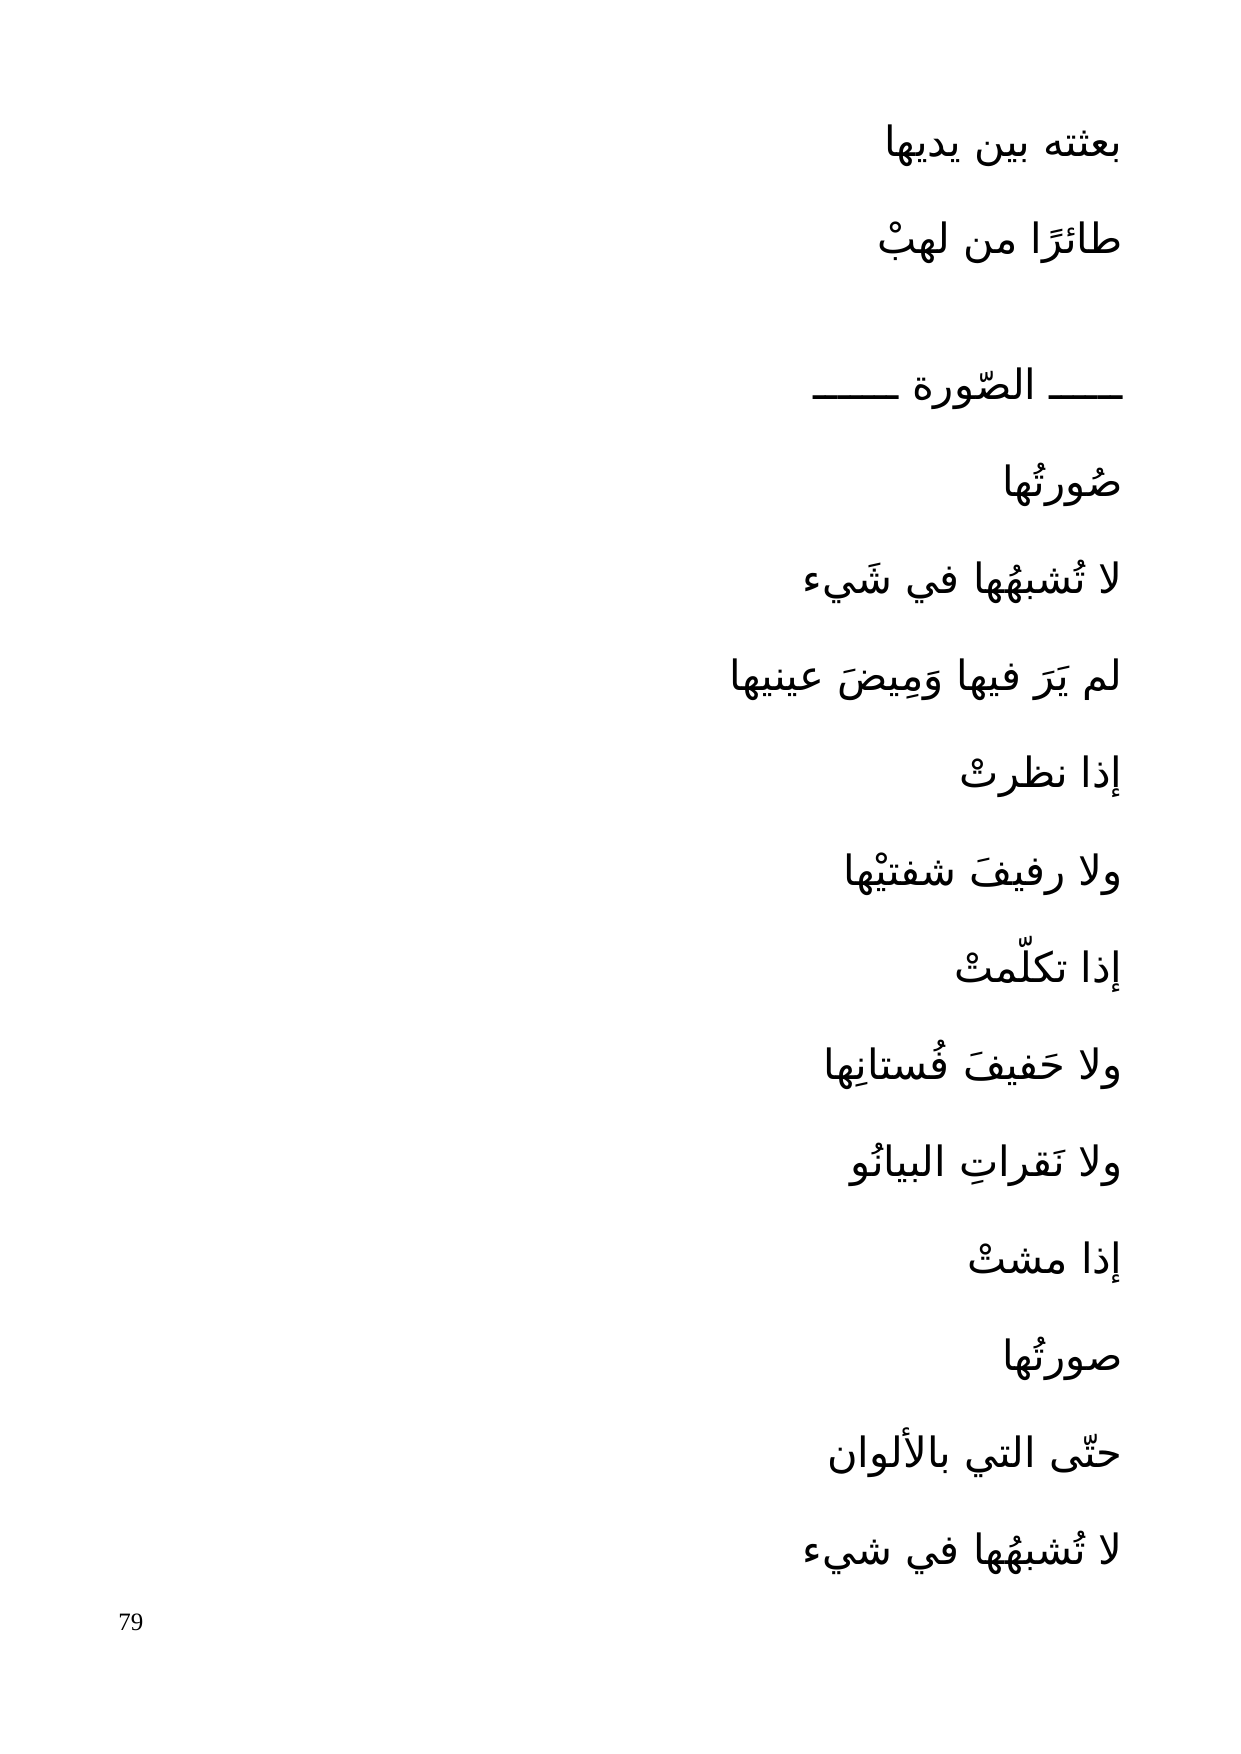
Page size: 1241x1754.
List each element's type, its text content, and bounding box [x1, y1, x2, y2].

text صورتُها [118, 1332, 1122, 1380]
text ولا رفيفَ شفتيْها [118, 846, 1122, 895]
text لا تُشبهُها في شيء [118, 1526, 1122, 1574]
text إذا نظرتْ [118, 749, 1122, 798]
text ولا نَقراتِ البيانُو [118, 1137, 1122, 1186]
text لا تُشبهُها في شَيء [118, 555, 1122, 603]
text ولا حَفيفَ فُستانِها [118, 1040, 1122, 1089]
text إذا تكلّمتْ [118, 943, 1122, 992]
text طائرًا من لهبْ [118, 215, 1122, 264]
text صُورتُها [118, 458, 1122, 506]
text حتّى التي بالألوان [118, 1429, 1122, 1477]
text بعثته بين يديها [118, 118, 1122, 167]
text ــــــ الصّورة ـــــــ [118, 361, 1122, 409]
text إذا مشتْ [118, 1234, 1122, 1283]
text لم يَرَ فيها وَمِيضَ عينيها [118, 652, 1122, 701]
